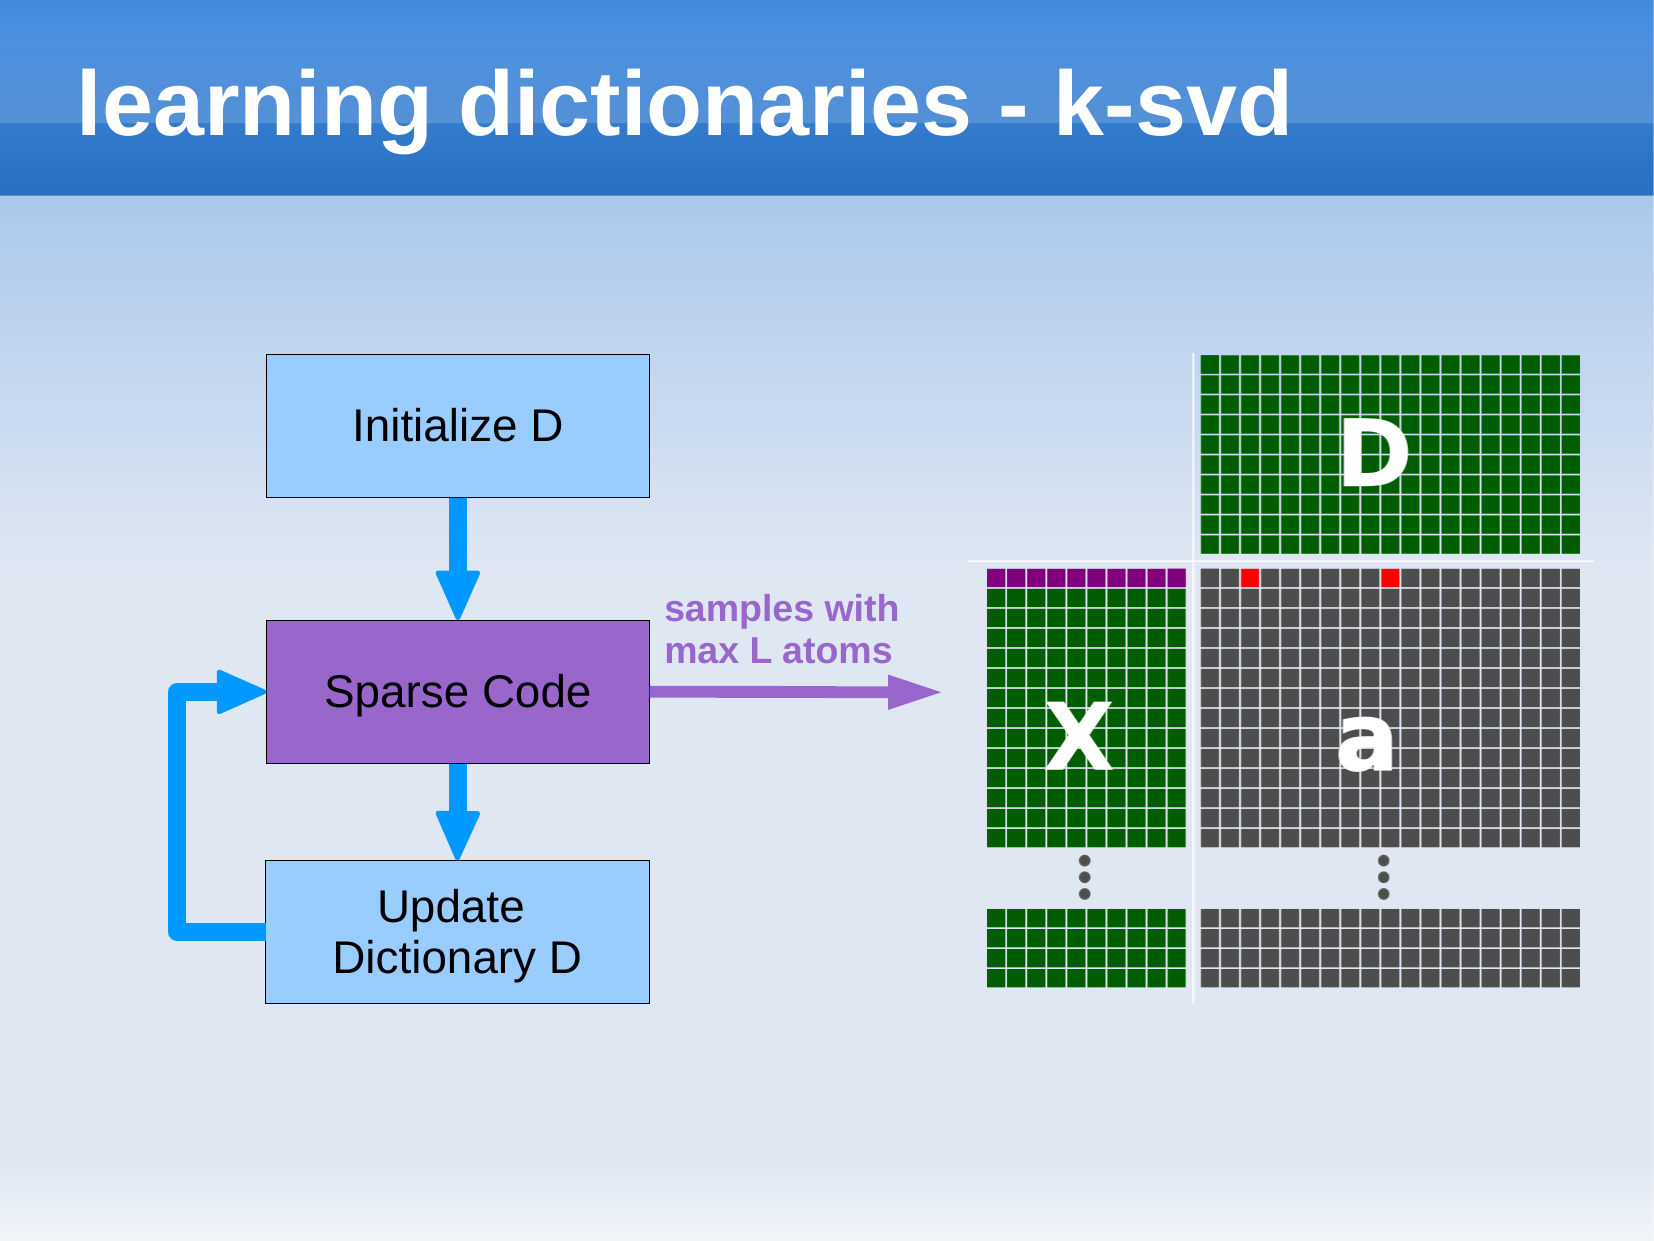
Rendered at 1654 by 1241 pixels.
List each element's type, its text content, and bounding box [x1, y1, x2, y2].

text_box Initialize D [266, 354, 650, 498]
picture [0, 0, 1654, 1241]
text_box samples with max L atoms [649, 580, 927, 680]
title learning dictionaries - k-svd [76, 0, 1565, 208]
text_box Update Dictionary D [265, 860, 650, 1004]
text_box Sparse Code [266, 620, 650, 764]
